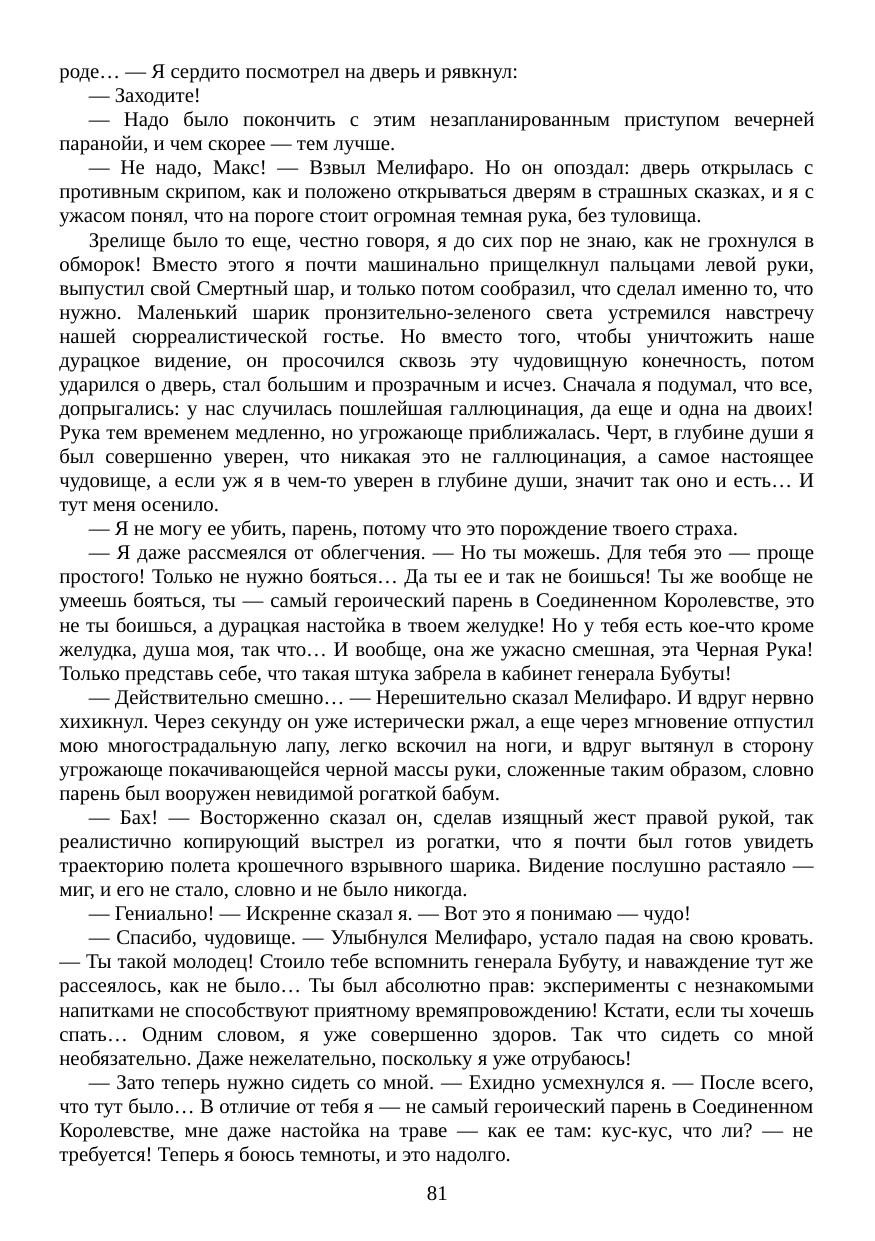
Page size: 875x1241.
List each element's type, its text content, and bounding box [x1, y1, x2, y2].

text — Я не могу ее убить, парень, потому что это порождение твоего страха. [59, 516, 815, 540]
text — Бах! — Восторженно сказал он, сделав изящный жест правой рукой, так реалистично копирующий выстрел из рогатки, что я почти был готов увидеть траекторию полета крошечного взрывного шарика. Видение послушно растаяло — миг, и его не стало, словно и не было никогда. [59, 805, 815, 901]
text — Надо было покончить с этим незапланированным приступом вечерней паранойи, и чем скорее — тем лучше. [59, 107, 815, 155]
text роде… — Я сердито посмотрел на дверь и рявкнул: [59, 59, 815, 83]
text — Зато теперь нужно сидеть со мной. — Ехидно усмехнулся я. — После всего, что тут было… В отличие от тебя я — не самый героический парень в Соединенном Королевстве, мне даже настойка на траве — как ее там: кус-кус, что ли? — не требуется! Теперь я боюсь темноты, и это надолго. [59, 1070, 815, 1166]
text — Не надо, Макс! — Взвыл Мелифаро. Но он опоздал: дверь открылась с противным скрипом, как и положено открываться дверям в страшных сказках, и я с ужасом понял, что на пороге стоит огромная темная рука, без туловища. [59, 155, 815, 227]
text — Спасибо, чудовище. — Улыбнулся Мелифаро, устало падая на свою кровать. — Ты такой молодец! Стоило тебе вспомнить генерала Бубуту, и наваждение тут же рассеялось, как не было… Ты был абсолютно прав: эксперименты с незнакомыми напитками не способствуют приятному времяпровождению! Кстати, если ты хочешь спать… Одним словом, я уже совершенно здоров. Так что сидеть со мной необязательно. Даже нежелательно, поскольку я уже отрубаюсь! [59, 925, 815, 1070]
text — Я даже рассмеялся от облегчения. — Но ты можешь. Для тебя это — проще простого! Только не нужно бояться… Да ты ее и так не боишься! Ты же вообще не умеешь бояться, ты — самый героический парень в Соединенном Королевстве, это не ты боишься, а дурацкая настойка в твоем желудке! Но у тебя есть кое-что кроме желудка, душа моя, так что… И вообще, она же ужасно смешная, эта Черная Рука! Только представь себе, что такая штука забрела в кабинет генерала Бубуты! [59, 540, 815, 685]
text — Заходите! [59, 83, 815, 107]
text Зрелище было то еще, честно говоря, я до сих пор не знаю, как не грохнулся в обморок! Вместо этого я почти машинально прищелкнул пальцами левой руки, выпустил свой Смертный шар, и только потом сообразил, что сделал именно то, что нужно. Маленький шарик пронзительно-зеленого света устремился навстречу нашей сюрреалистической гостье. Но вместо того, чтобы уничтожить наше дурацкое видение, он просочился сквозь эту чудовищную конечность, потом ударился о дверь, стал большим и прозрачным и исчез. Сначала я подумал, что все, допрыгались: у нас случилась пошлейшая галлюцинация, да еще и одна на двоих! Рука тем временем медленно, но угрожающе приближалась. Черт, в глубине души я был совершенно уверен, что никакая это не галлюцинация, а самое настоящее чудовище, а если уж я в чем-то уверен в глубине души, значит так оно и есть… И тут меня осенило. [59, 227, 815, 516]
text — Действительно смешно… — Нерешительно сказал Мелифаро. И вдруг нервно хихикнул. Через секунду он уже истерически ржал, а еще через мгновение отпустил мою многострадальную лапу, легко вскочил на ноги, и вдруг вытянул в сторону угрожающе покачивающейся черной массы руки, сложенные таким образом, словно парень был вооружен невидимой рогаткой бабум. [59, 685, 815, 805]
text — Гениально! — Искренне сказал я. — Вот это я понимаю — чудо! [59, 901, 815, 925]
